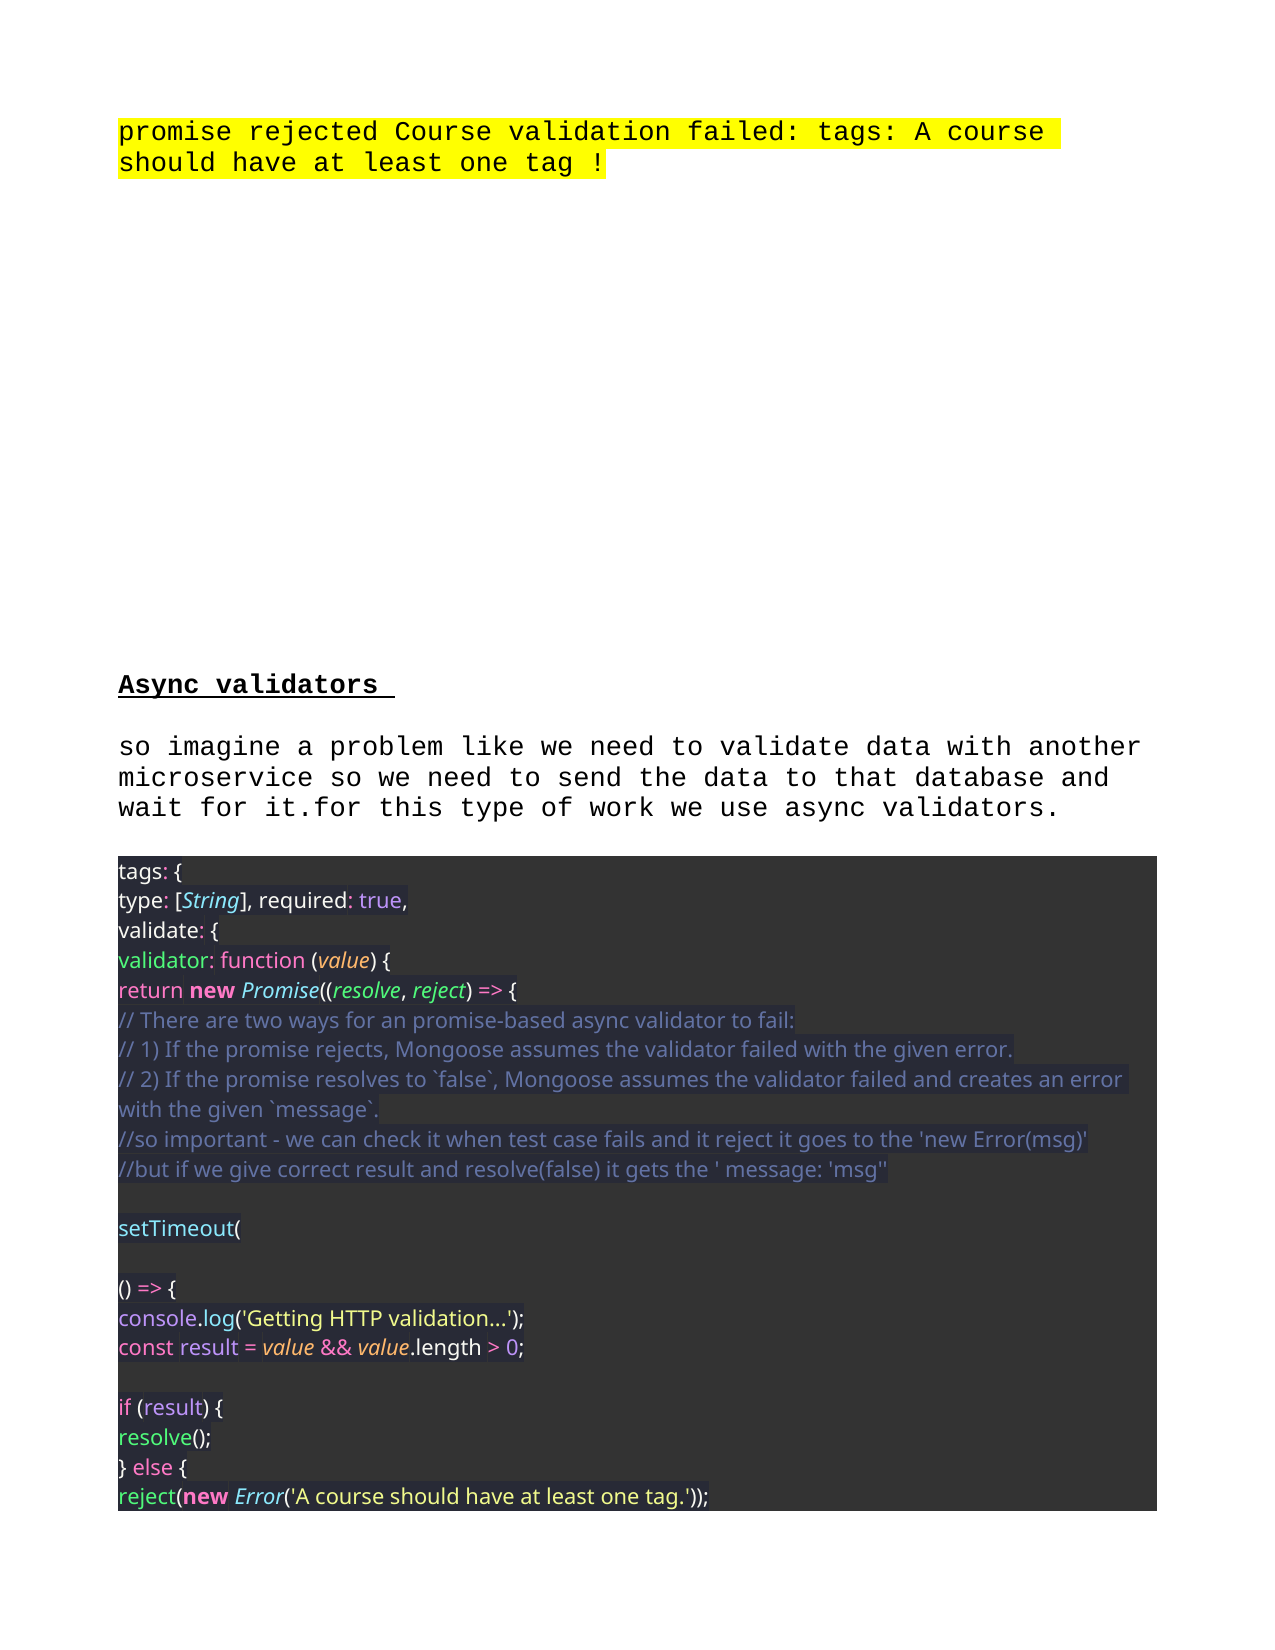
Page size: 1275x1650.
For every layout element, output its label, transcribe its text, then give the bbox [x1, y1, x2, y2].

text so imagine a problem like we need to validate data with another microservice so we need to send the data to that database and wait for it.for this type of work we use async validators. [118, 733, 1157, 825]
text //so important - we can check it when test case fails and it reject it goes to the 'new Error(msg)' [118, 1124, 1157, 1153]
text type: [String], required: true, [118, 885, 1157, 915]
text promise rejected Course validation failed: tags: A course should have at least one tag ! [118, 118, 1157, 179]
text // There are two ways for an promise-based async validator to fail: [118, 1004, 1157, 1034]
text console.log('Getting HTTP validation...'); [118, 1302, 1157, 1332]
text reject(new Error('A course should have at least one tag.')); [118, 1481, 1157, 1511]
text setTimeout( [118, 1213, 1157, 1243]
text tags: { [118, 856, 1157, 885]
text if (result) { [118, 1392, 1157, 1422]
text validator: function (value) { [118, 945, 1157, 975]
text Async validators [118, 671, 1157, 702]
text resolve(); [118, 1422, 1157, 1451]
text // 2) If the promise resolves to `false`, Mongoose assumes the validator failed and creates an error with the given `message`. [118, 1064, 1157, 1124]
text // 1) If the promise rejects, Mongoose assumes the validator failed with the given error. [118, 1034, 1157, 1064]
text () => { [118, 1273, 1157, 1302]
text return new Promise((resolve, reject) => { [118, 975, 1157, 1004]
text //but if we give correct result and resolve(false) it gets the ' message: 'msg'' [118, 1153, 1157, 1183]
text const result = value && value.length > 0; [118, 1332, 1157, 1362]
text } else { [118, 1451, 1157, 1481]
text validate: { [118, 915, 1157, 945]
